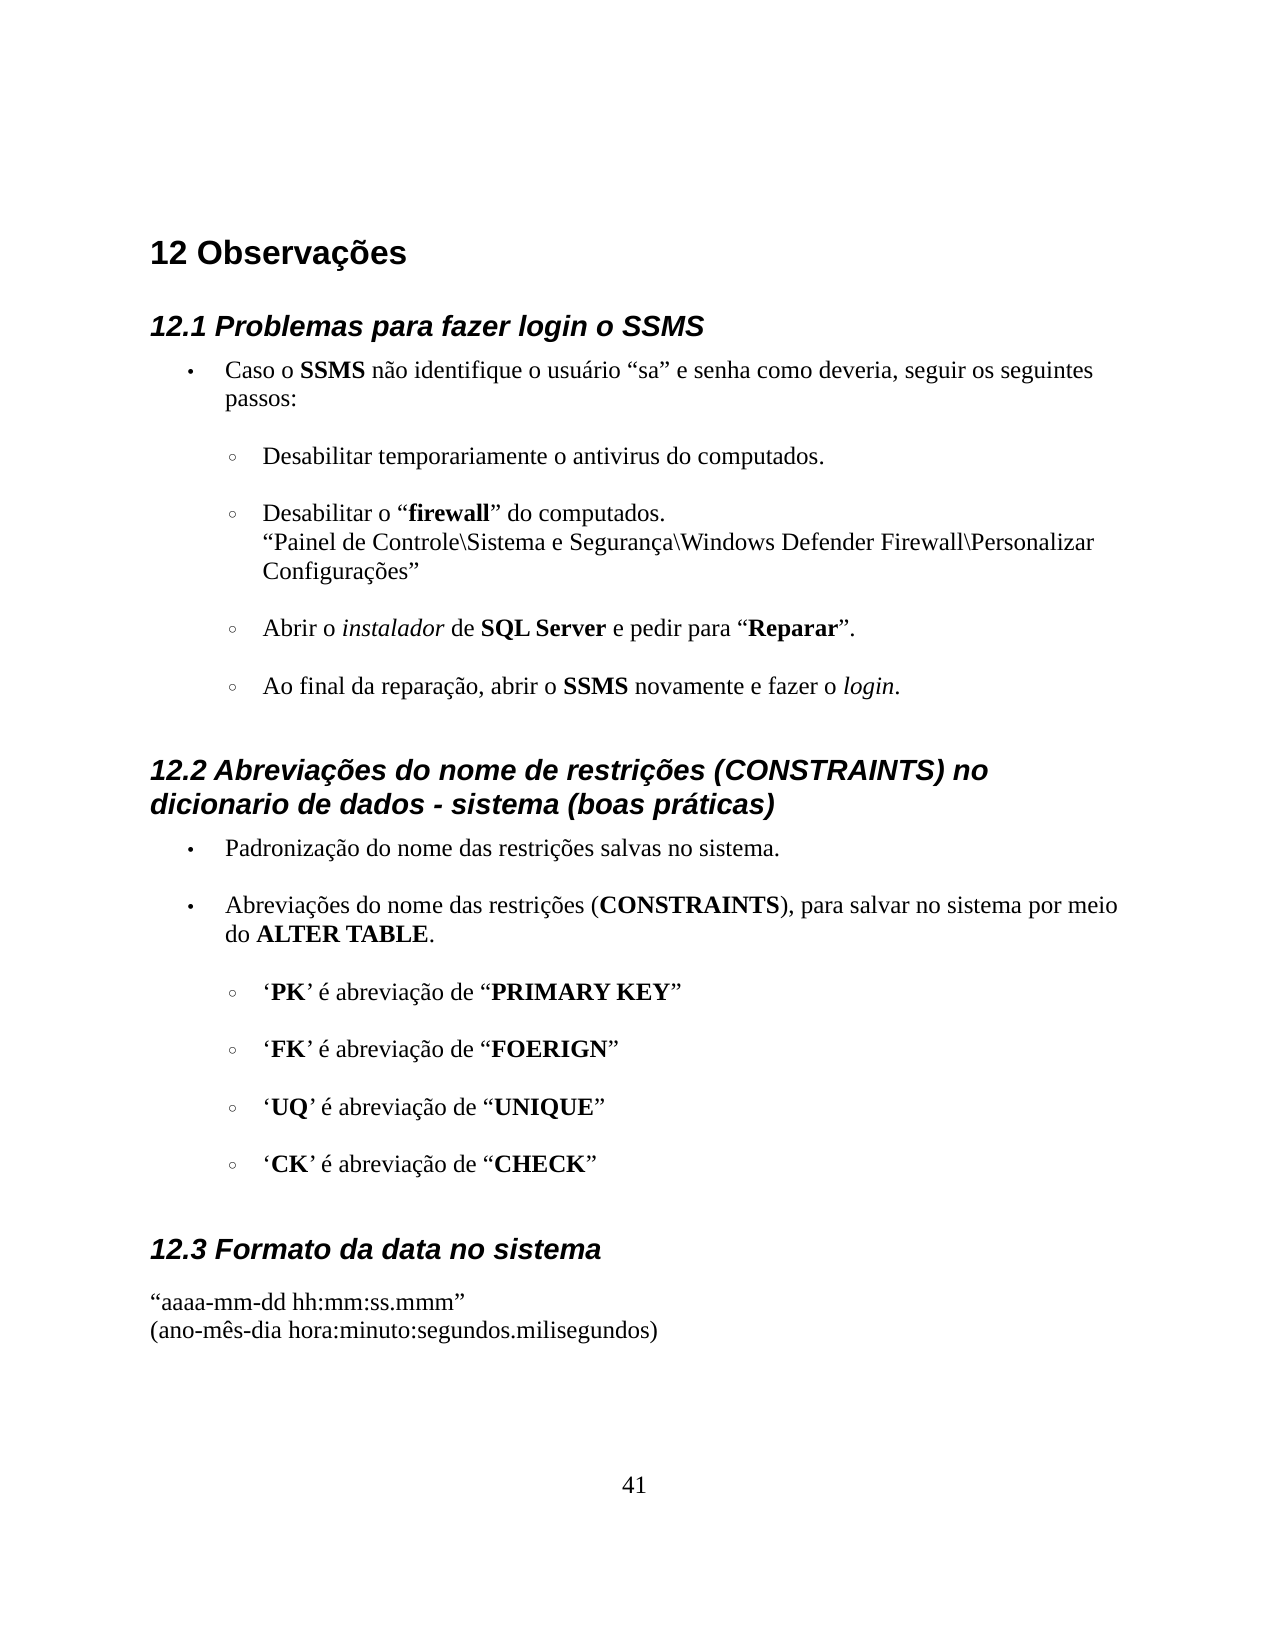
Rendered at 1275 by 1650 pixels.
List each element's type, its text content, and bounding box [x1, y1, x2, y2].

list ‘FK’ é abreviação de “FOERIGN” [225, 1034, 1125, 1092]
list ‘UQ’ é abreviação de “UNIQUE” [225, 1092, 1125, 1149]
list [225, 150, 1125, 179]
list Caso o SSMS não identifique o usuário “sa” e senha como deveria, seguir os seguintes passos: [187, 355, 1125, 441]
list Abreviações do nome das restrições (CONSTRAINTS), para salvar no sistema por meio do ALTER TABLE. [187, 891, 1125, 977]
text “aaaa-mm-dd hh:mm:ss.mmm” (ano-mês-dia hora:minuto:segundos.milisegundos) [150, 1287, 1125, 1373]
list Ao final da reparação, abrir o SSMS novamente e fazer o login. [225, 671, 1125, 728]
subtitle 12.1 Problemas para fazer login o SSMS [150, 309, 1125, 342]
subtitle 12 Observações [150, 232, 1125, 271]
subtitle 12.3 Formato da data no sistema [150, 1232, 1125, 1265]
list ‘PK’ é abreviação de “PRIMARY KEY” [225, 977, 1125, 1034]
list Abrir o instalador de SQL Server e pedir para “Reparar”. [225, 613, 1125, 671]
list Padronização do nome das restrições salvas no sistema. [187, 833, 1125, 891]
list ‘CK’ é abreviação de “CHECK” [225, 1149, 1125, 1207]
list Desabilitar temporariamente o antivirus do computados. [225, 441, 1125, 498]
list Desabilitar o “firewall” do computados. “Painel de Controle\Sistema e Segurança\Windows Defender Firewall\Personalizar Configurações” [225, 498, 1125, 613]
subtitle 12.2 Abreviações do nome de restrições (CONSTRAINTS) no dicionario de dados - sistema (boas práticas) [150, 753, 1125, 821]
